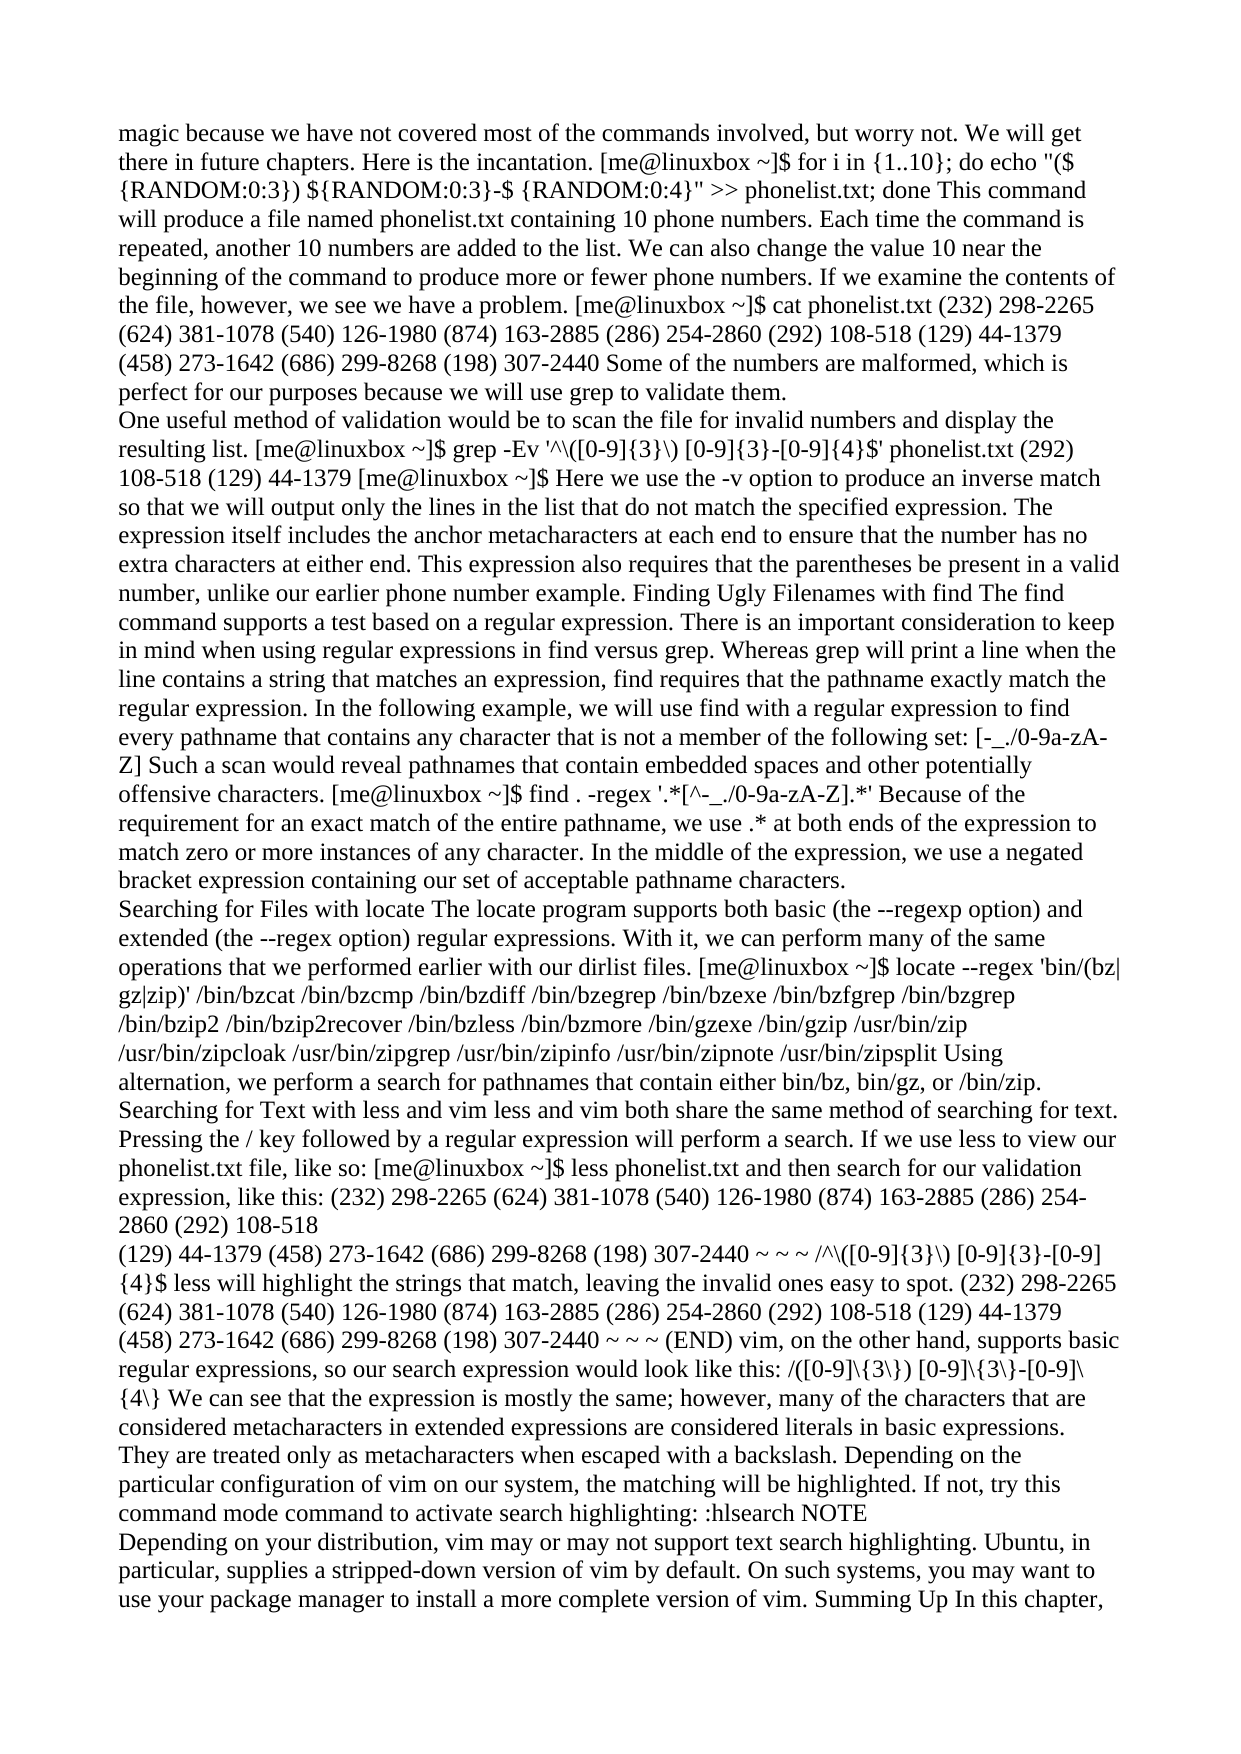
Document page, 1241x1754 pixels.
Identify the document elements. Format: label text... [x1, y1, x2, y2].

text magic because we have not covered most of the commands involved, but worry not. We will get there in future chapters. Here is the incantation. [me@linuxbox ~]$ for i in {1..10}; do echo "(${RANDOM:0:3}) ${RANDOM:0:3}-$ {RANDOM:0:4}" >> phonelist.txt; done This command will produce a file named phonelist.txt containing 10 phone numbers. Each time the command is repeated, another 10 numbers are added to the list. We can also change the value 10 near the beginning of the command to produce more or fewer phone numbers. If we examine the contents of the file, however, we see we have a problem. [me@linuxbox ~]$ cat phonelist.txt (232) 298-2265 (624) 381-1078 (540) 126-1980 (874) 163-2885 (286) 254-2860 (292) 108-518 (129) 44-1379 (458) 273-1642 (686) 299-8268 (198) 307-2440 Some of the numbers are malformed, which is perfect for our purposes because we will use grep to validate them. [118, 118, 1122, 406]
text Searching for Files with locate The locate program supports both basic (the --regexp option) and extended (the --regex option) regular expressions. With it, we can perform many of the same operations that we performed earlier with our dirlist files. [me@linuxbox ~]$ locate --regex 'bin/(bz|gz|zip)' /bin/bzcat /bin/bzcmp /bin/bzdiff /bin/bzegrep /bin/bzexe /bin/bzfgrep /bin/bzgrep /bin/bzip2 /bin/bzip2recover /bin/bzless /bin/bzmore /bin/gzexe /bin/gzip /usr/bin/zip /usr/bin/zipcloak /usr/bin/zipgrep /usr/bin/zipinfo /usr/bin/zipnote /usr/bin/zipsplit Using alternation, we perform a search for pathnames that contain either bin/bz, bin/gz, or /bin/zip. Searching for Text with less and vim less and vim both share the same method of searching for text. Pressing the / key followed by a regular expression will perform a search. If we use less to view our phonelist.txt file, like so: [me@linuxbox ~]$ less phonelist.txt and then search for our validation expression, like this: (232) 298-2265 (624) 381-1078 (540) 126-1980 (874) 163-2885 (286) 254-2860 (292) 108-518 [118, 894, 1122, 1239]
text Depending on your distribution, vim may or may not support text search highlighting. Ubuntu, in particular, supplies a stripped-down version of vim by default. On such systems, you may want to use your package manager to install a more complete version of vim. Summing Up In this chapter, [118, 1527, 1122, 1613]
text (129) 44-1379 (458) 273-1642 (686) 299-8268 (198) 307-2440 ~ ~ ~ /^\([0-9]{3}\) [0-9]{3}-[0-9]{4}$ less will highlight the strings that match, leaving the invalid ones easy to spot. (232) 298-2265 (624) 381-1078 (540) 126-1980 (874) 163-2885 (286) 254-2860 (292) 108-518 (129) 44-1379 (458) 273-1642 (686) 299-8268 (198) 307-2440 ~ ~ ~ (END) vim, on the other hand, supports basic regular expressions, so our search expression would look like this: /([0-9]\{3\}) [0-9]\{3\}-[0-9]\{4\} We can see that the expression is mostly the same; however, many of the characters that are considered metacharacters in extended expressions are considered literals in basic expressions. They are treated only as metacharacters when escaped with a backslash. Depending on the particular configuration of vim on our system, the matching will be highlighted. If not, try this command mode command to activate search highlighting: :hlsearch NOTE [118, 1239, 1122, 1527]
text One useful method of validation would be to scan the file for invalid numbers and display the resulting list. [me@linuxbox ~]$ grep -Ev '^\([0-9]{3}\) [0-9]{3}-[0-9]{4}$' phonelist.txt (292) 108-518 (129) 44-1379 [me@linuxbox ~]$ Here we use the -v option to produce an inverse match so that we will output only the lines in the list that do not match the specified expression. The expression itself includes the anchor metacharacters at each end to ensure that the number has no extra characters at either end. This expression also requires that the parentheses be present in a valid number, unlike our earlier phone number example. Finding Ugly Filenames with find The find command supports a test based on a regular expression. There is an important consideration to keep in mind when using regular expressions in find versus grep. Whereas grep will print a line when the line contains a string that matches an expression, find requires that the pathname exactly match the regular expression. In the following example, we will use find with a regular expression to find every pathname that contains any character that is not a member of the following set: [-_./0-9a-zA-Z] Such a scan would reveal pathnames that contain embedded spaces and other potentially offensive characters. [me@linuxbox ~]$ find . -regex '.*[^-_./0-9a-zA-Z].*' Because of the requirement for an exact match of the entire pathname, we use .* at both ends of the expression to match zero or more instances of any character. In the middle of the expression, we use a negated bracket expression containing our set of acceptable pathname characters. [118, 406, 1122, 894]
